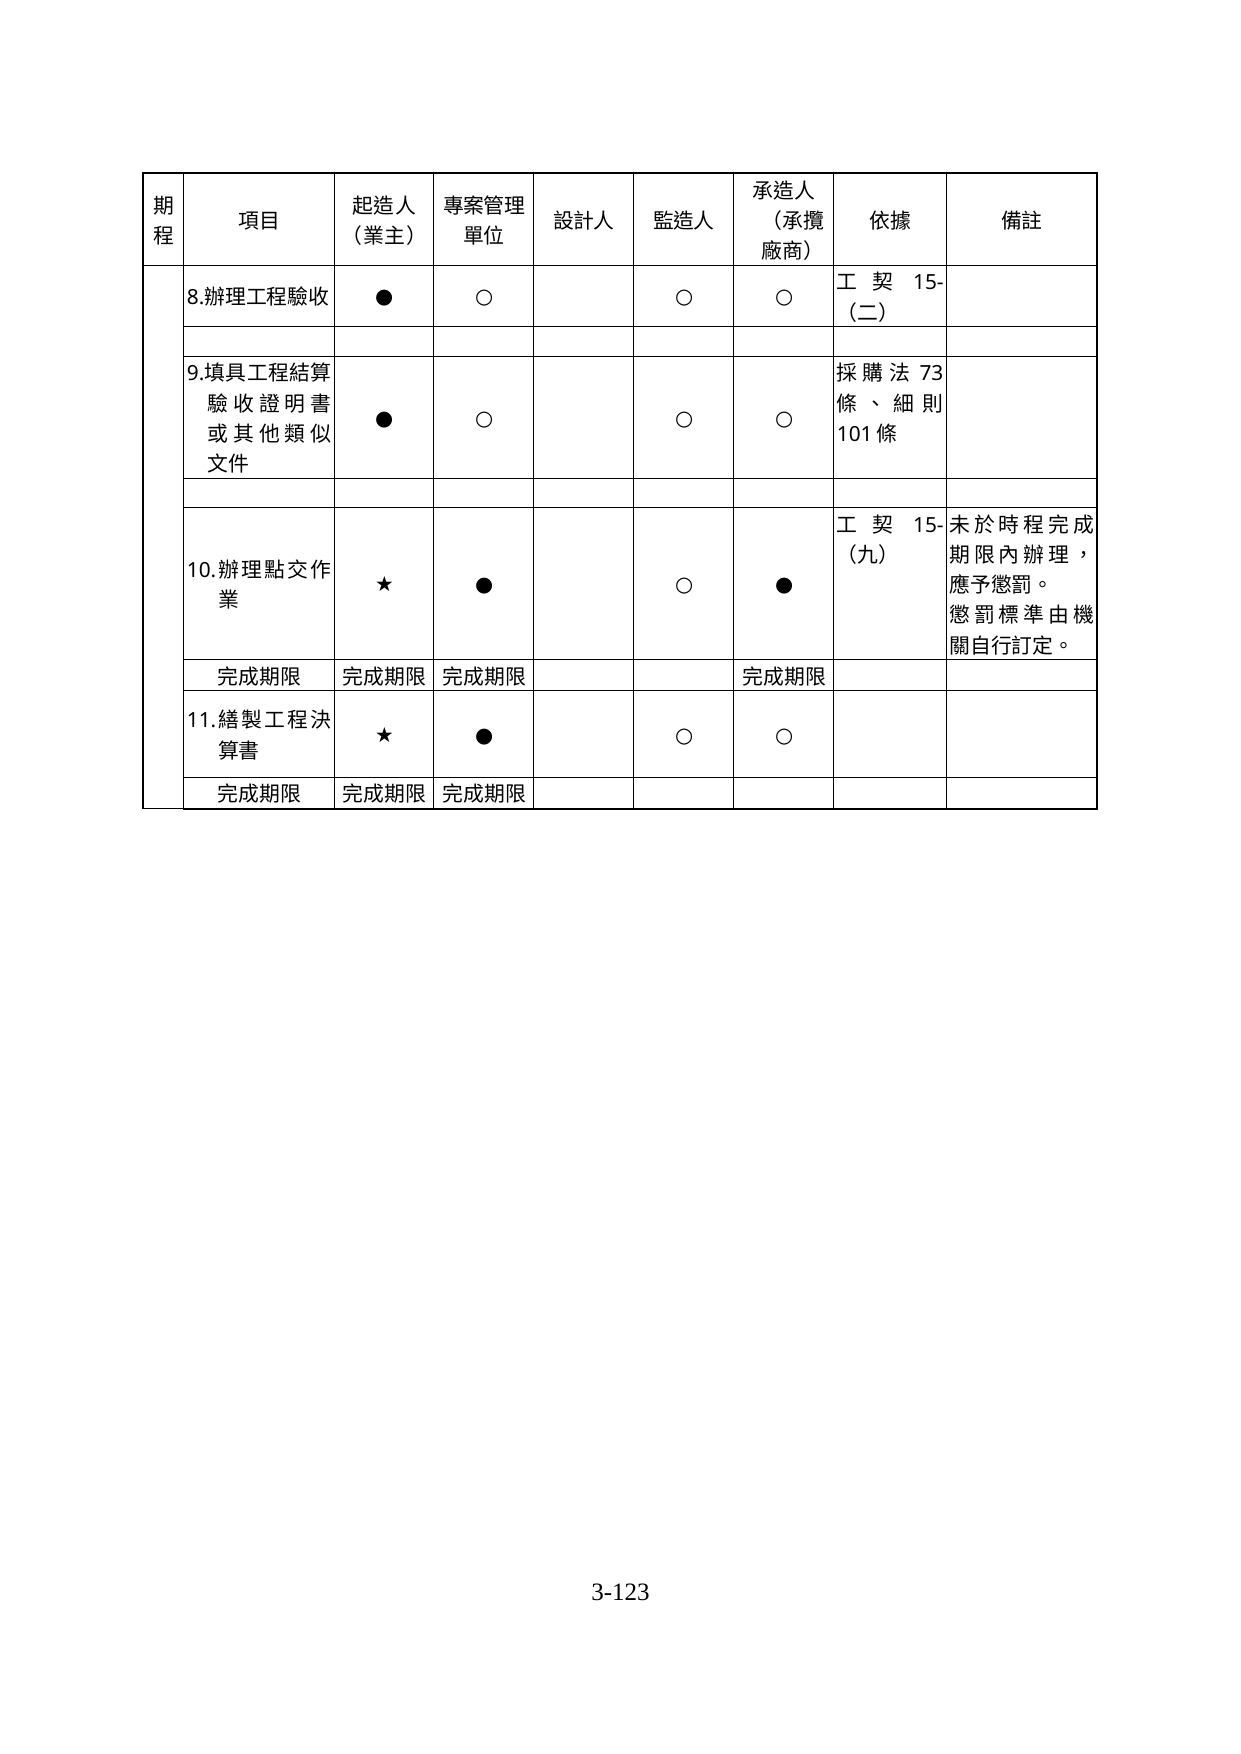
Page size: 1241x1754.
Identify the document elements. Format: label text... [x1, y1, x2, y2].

table_header 承造人（承攬廠商） [734, 174, 833, 264]
table_cell ★ [335, 508, 433, 659]
table_cell [734, 479, 833, 507]
table_cell [534, 660, 633, 690]
table_cell [947, 778, 1096, 808]
table_cell 完成期限 [335, 778, 433, 808]
table_cell [947, 357, 1096, 477]
table_cell [947, 266, 1096, 326]
table_cell [834, 479, 946, 507]
table_cell [734, 327, 833, 356]
table_header 起造人（業主） [335, 174, 433, 264]
table_cell [834, 691, 946, 777]
table_cell [534, 357, 633, 477]
table_cell ★ [335, 691, 433, 777]
table_cell [434, 479, 533, 507]
table_cell [184, 327, 334, 356]
table_cell 完成期限 [434, 778, 533, 808]
table_cell ○ [734, 691, 833, 777]
table_cell [144, 266, 183, 808]
table_cell 11.繕製工程決算書 [184, 691, 334, 777]
table_cell ○ [634, 357, 733, 477]
table_header 依據 [834, 174, 946, 264]
table_cell ○ [634, 691, 733, 777]
table_cell 完成期限 [184, 778, 334, 808]
table_cell [634, 660, 733, 690]
table_cell 9.填具工程結算驗收證明書或其他類似文件 [184, 357, 334, 477]
table_cell [184, 479, 334, 507]
table_cell 完成期限 [434, 660, 533, 690]
table_cell [534, 479, 633, 507]
table_cell [534, 691, 633, 777]
table_cell [534, 508, 633, 659]
table_cell ○ [634, 266, 733, 326]
table_cell 工契15-（二） [834, 266, 946, 326]
table_cell ○ [434, 357, 533, 477]
table_cell ○ [434, 266, 533, 326]
table_cell ● [734, 508, 833, 659]
table_cell [634, 778, 733, 808]
table_cell ○ [734, 266, 833, 326]
table_cell [947, 691, 1096, 777]
table_cell [947, 479, 1096, 507]
table_cell [534, 778, 633, 808]
table_cell [534, 266, 633, 326]
table_cell [534, 327, 633, 356]
table_cell [734, 778, 833, 808]
table_cell [834, 327, 946, 356]
table_cell ● [434, 691, 533, 777]
table_cell ○ [634, 508, 733, 659]
table_cell [335, 327, 433, 356]
table_header 期程 [144, 174, 183, 264]
table_cell 完成期限 [184, 660, 334, 690]
table_cell [947, 660, 1096, 690]
table_cell [947, 327, 1096, 356]
table_cell 採購法73條、細則101條 [834, 357, 946, 477]
table_cell ● [335, 266, 433, 326]
table_cell ● [434, 508, 533, 659]
table_cell [834, 660, 946, 690]
table_cell [834, 778, 946, 808]
table_header 監造人 [634, 174, 733, 264]
table_cell [335, 479, 433, 507]
table_cell 完成期限 [335, 660, 433, 690]
table_cell [634, 327, 733, 356]
table_cell 工契15-（九） [834, 508, 946, 659]
table_cell 10.辦理點交作業 [184, 508, 334, 659]
table_cell 完成期限 [734, 660, 833, 690]
table_header 設計人 [534, 174, 633, 264]
table_cell ● [335, 357, 433, 477]
table_header 專案管理單位 [434, 174, 533, 264]
table_cell 未於時程完成期限內辦理，應予懲罰。 懲罰標準由機關自行訂定。 [947, 508, 1096, 659]
table_header 備註 [947, 174, 1096, 264]
table_header 項目 [184, 174, 334, 264]
table_cell [434, 327, 533, 356]
table_cell 8.辦理工程驗收 [184, 266, 334, 326]
table_cell [634, 479, 733, 507]
table_cell ○ [734, 357, 833, 477]
